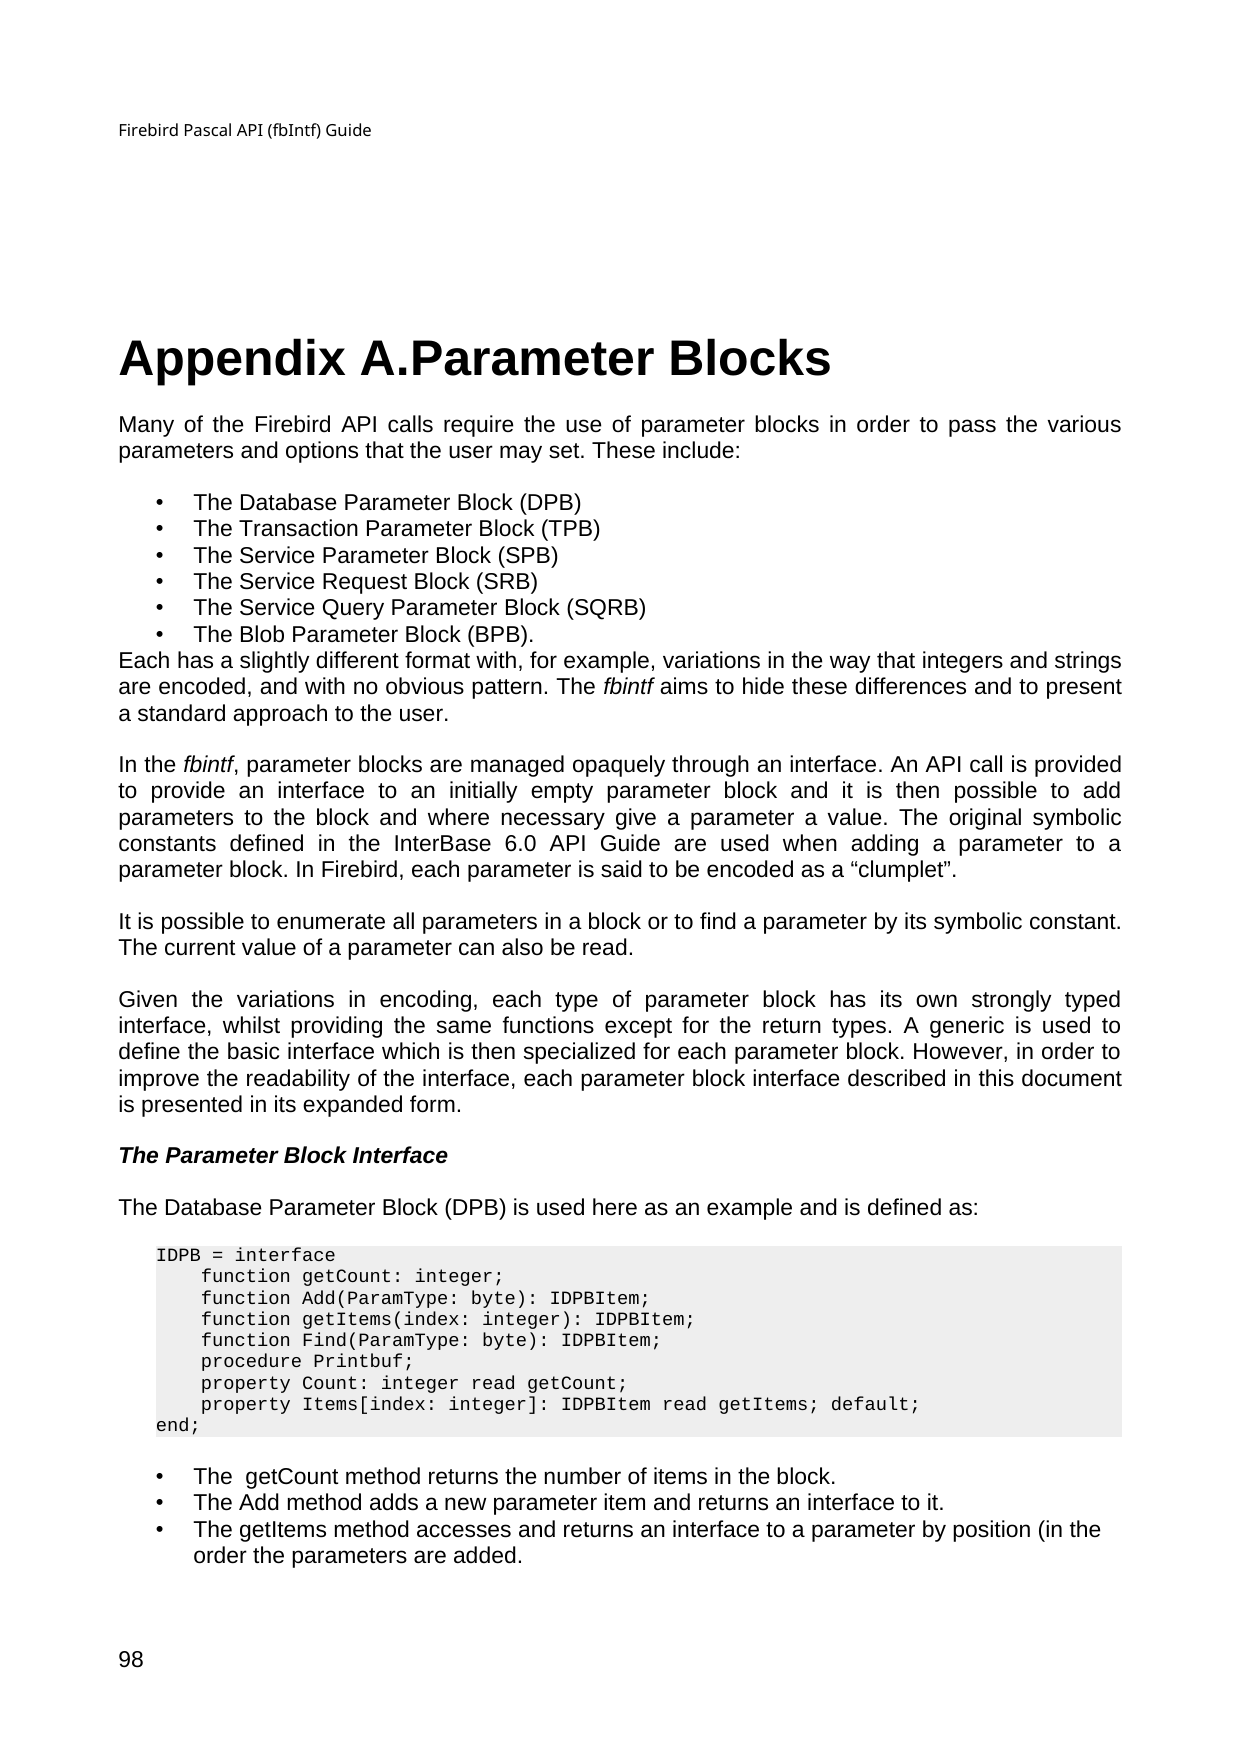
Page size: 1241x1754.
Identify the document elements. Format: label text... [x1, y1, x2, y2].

text In the fbintf, parameter blocks are managed opaquely through an interface. An API call is provided to provide an interface to an initially empty parameter block and it is then possible to add parameters to the block and where necessary give a parameter a value. The original symbolic constants defined in the InterBase 6.0 API Guide are used when adding a parameter to a parameter block. In Firebird, each parameter is said to be encoded as a “clumplet”. [118, 751, 1122, 883]
text end; [156, 1416, 1122, 1437]
text function getItems(index: integer): IDPBItem; [156, 1310, 1122, 1331]
text function getCount: integer; [156, 1267, 1122, 1288]
list The getCount method returns the number of items in the block. [156, 1463, 1122, 1489]
text The Database Parameter Block (DPB) is used here as an example and is defined as: [118, 1194, 1122, 1221]
text function Add(ParamType: byte): IDPBItem; [156, 1288, 1122, 1310]
text Many of the Firebird API calls require the use of parameter blocks in order to pass the various parameters and options that the user may set. These include: [118, 411, 1122, 464]
text property Count: integer read getCount; [156, 1373, 1122, 1395]
text It is possible to enumerate all parameters in a block or to find a parameter by its symbolic constant. The current value of a parameter can also be read. [118, 908, 1122, 961]
text Each has a slightly different format with, for example, variations in the way that integers and strings are encoded, and with no obvious pattern. The fbintf aims to hide these differences and to present a standard approach to the user. [118, 647, 1122, 726]
list The getItems method accesses and returns an interface to a parameter by position (in the order the parameters are added. [156, 1516, 1122, 1568]
list The Transaction Parameter Block (TPB) [156, 515, 1122, 542]
text Given the variations in encoding, each type of parameter block has its own strongly typed interface, whilst providing the same functions except for the return types. A generic is used to define the basic interface which is then specialized for each parameter block. However, in order to improve the readability of the interface, each parameter block interface described in this document is presented in its expanded form. [118, 986, 1122, 1117]
text procedure Printbuf; [156, 1352, 1122, 1373]
list The Service Query Parameter Block (SQRB) [156, 594, 1122, 621]
list The Blob Parameter Block (BPB). [156, 621, 1122, 647]
list Parameter Blocks [118, 328, 1122, 386]
text The Parameter Block Interface [118, 1142, 1122, 1169]
list The Add method adds a new parameter item and returns an interface to it. [156, 1489, 1122, 1516]
list The Service Request Block (SRB) [156, 568, 1122, 594]
list The Database Parameter Block (DPB) [156, 489, 1122, 515]
list The Service Parameter Block (SPB) [156, 542, 1122, 568]
text function Find(ParamType: byte): IDPBItem; [156, 1331, 1122, 1352]
text IDPB = interface [156, 1246, 1122, 1267]
text property Items[index: integer]: IDPBItem read getItems; default; [156, 1395, 1122, 1416]
